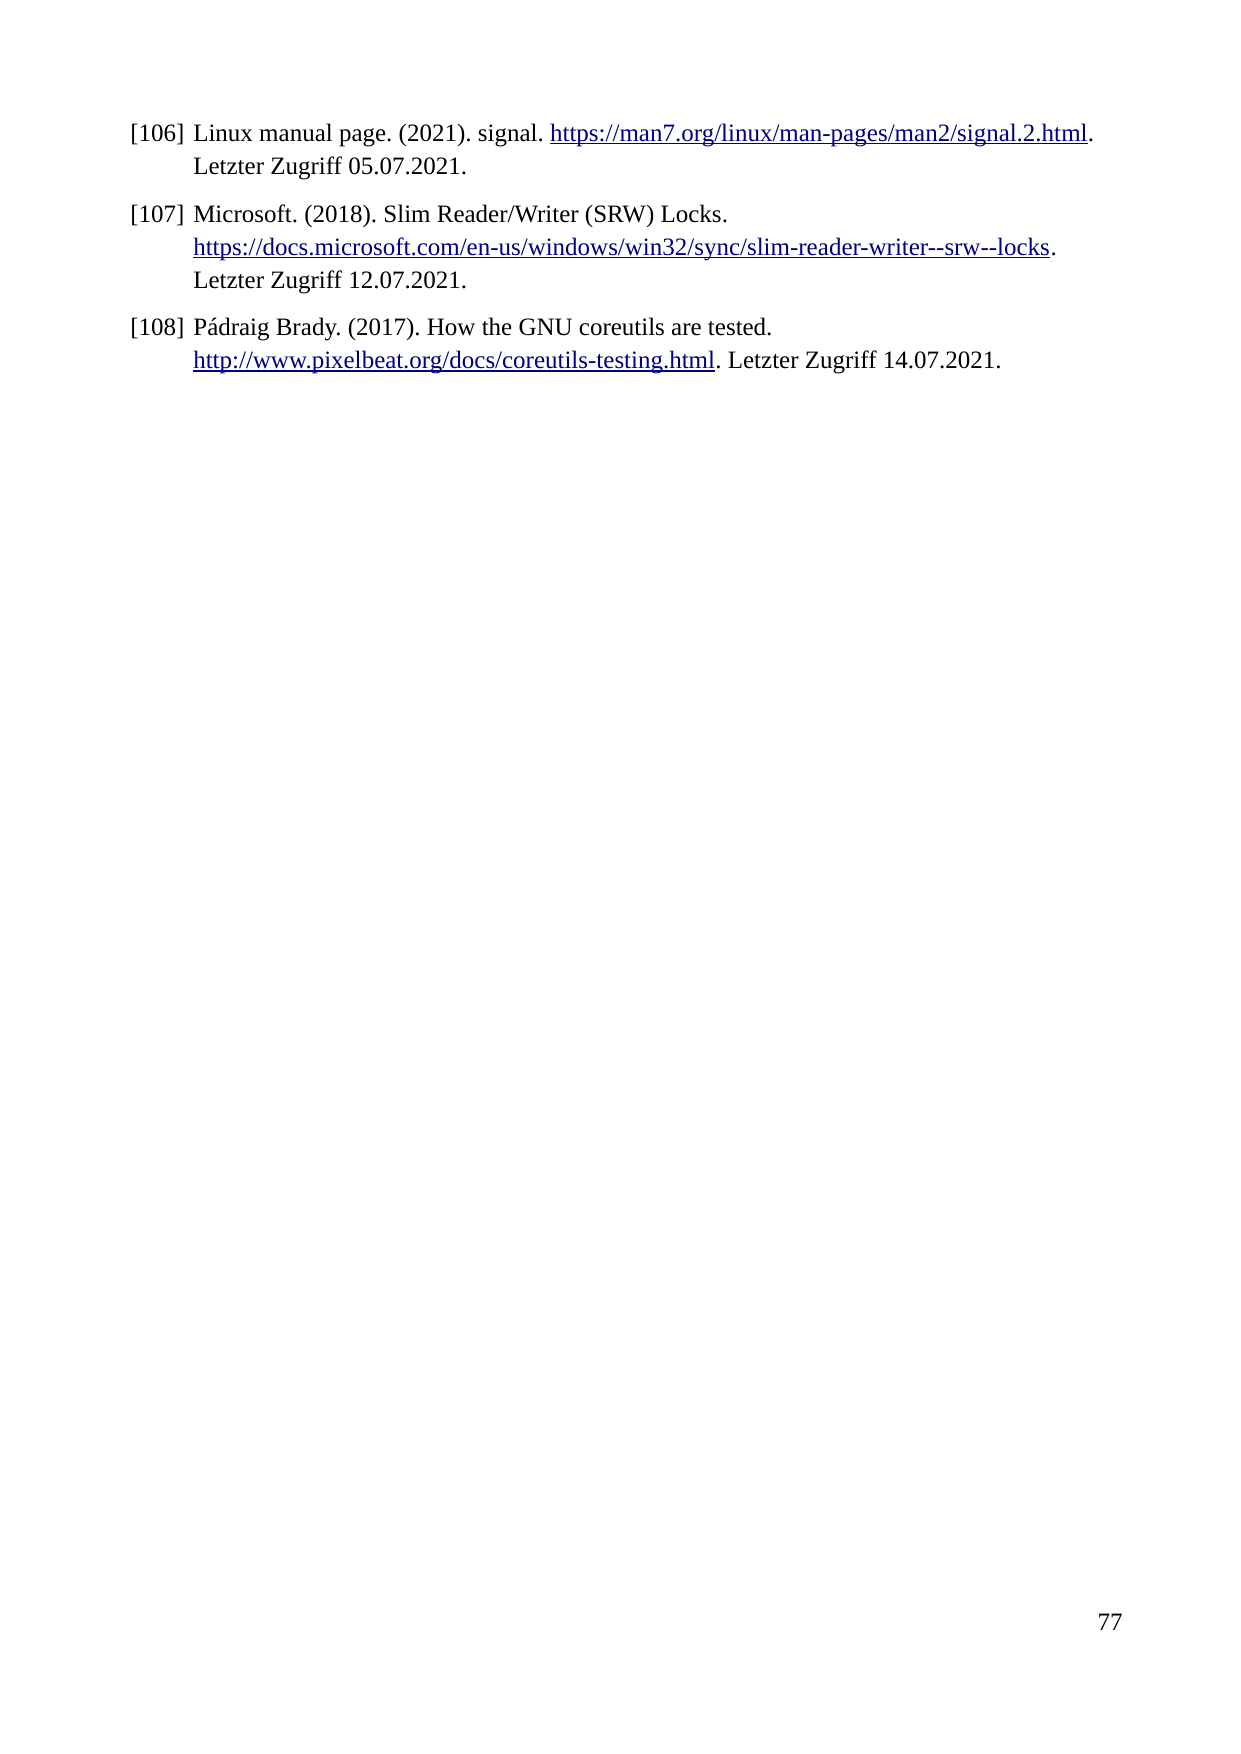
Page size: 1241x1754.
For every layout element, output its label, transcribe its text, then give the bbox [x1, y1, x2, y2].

list Pádraig Brady. (2017). How the GNU coreutils are tested. http://www.pixelbeat.org/docs/coreutils-testing.html. Letzter Zugriff 14.07.2021. [130, 312, 1122, 374]
list Linux manual page. (2021). signal. https://man7.org/linux/man-pages/man2/signal.2.html. Letzter Zugriff 05.07.2021. [130, 118, 1122, 180]
list Microsoft. (2018). Slim Reader/Writer (SRW) Locks. https://docs.microsoft.com/en-us/windows/win32/sync/slim-reader-writer--srw--locks. Letzter Zugriff 12.07.2021. [130, 199, 1122, 293]
